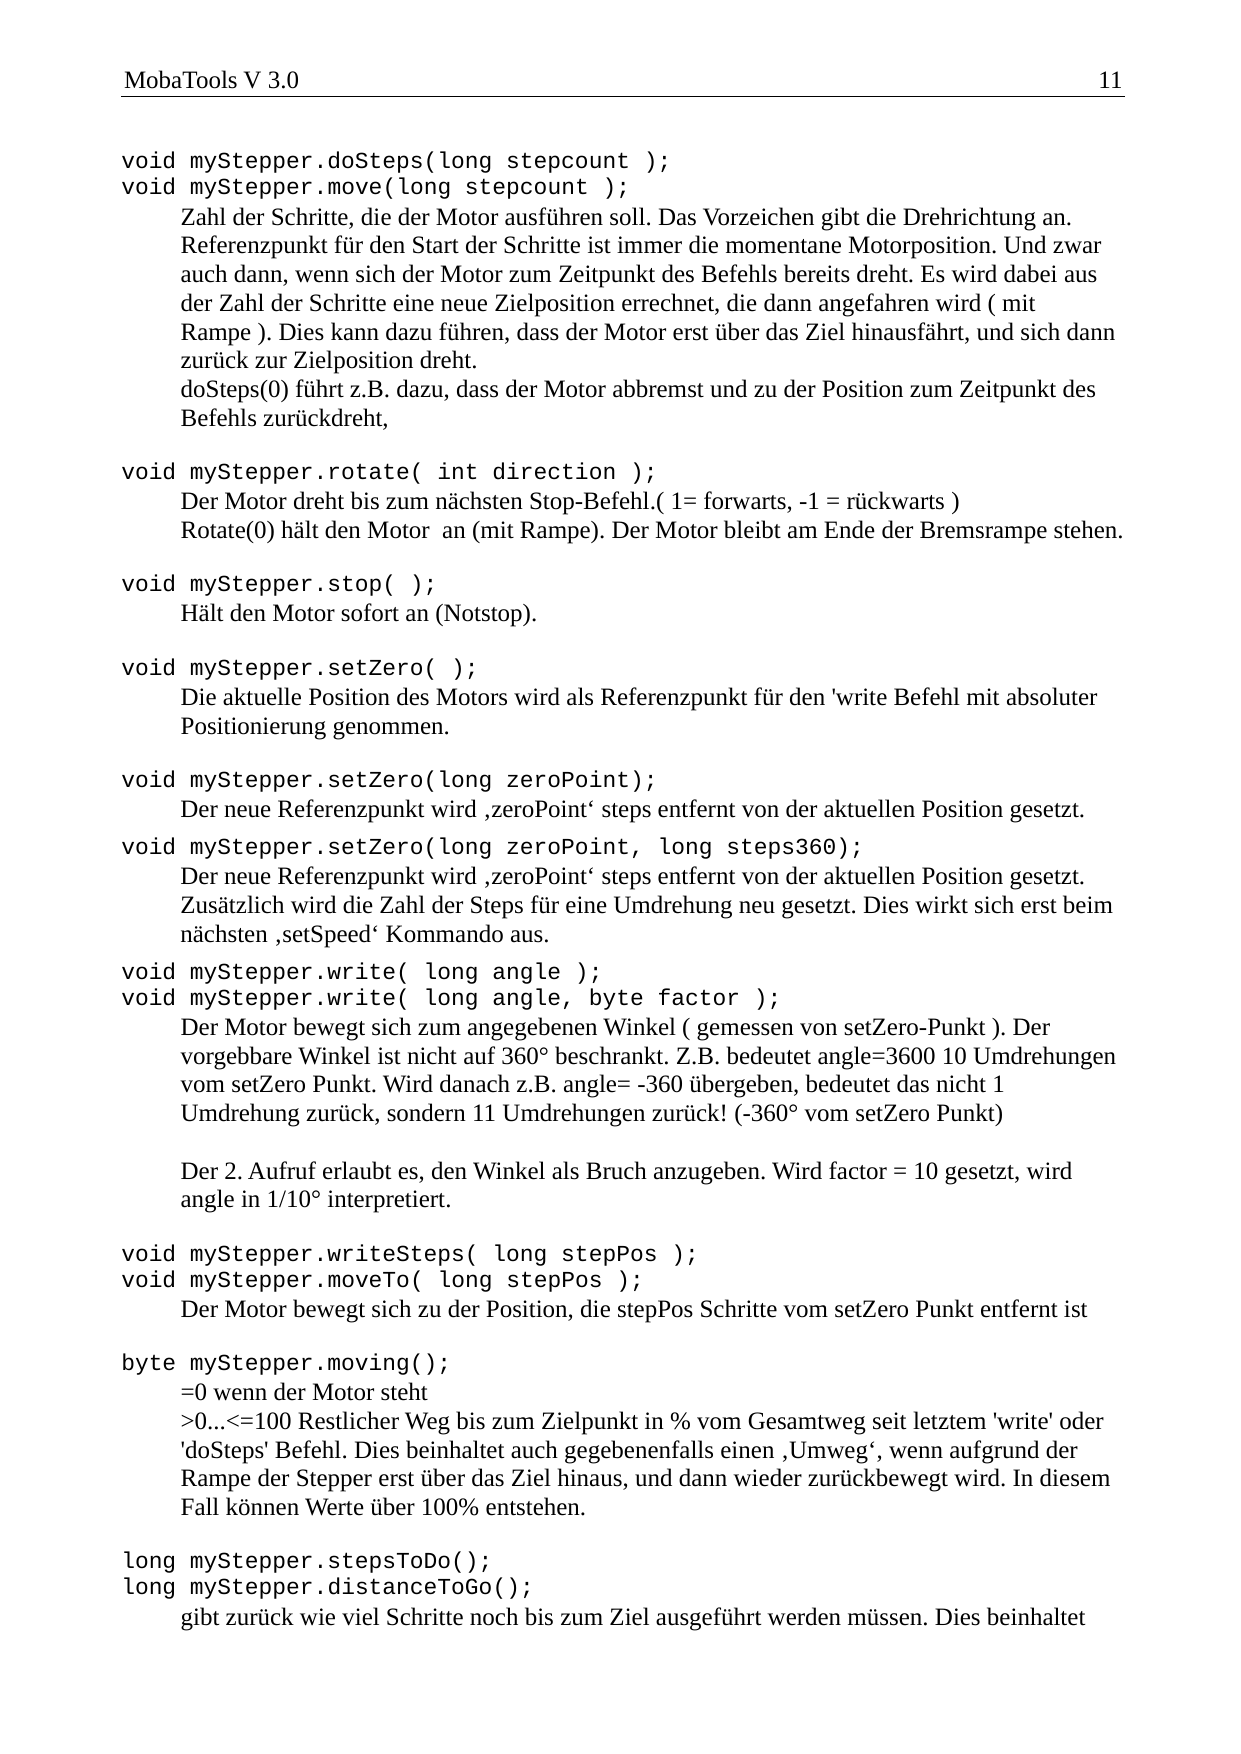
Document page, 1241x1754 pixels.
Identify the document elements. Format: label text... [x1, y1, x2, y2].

text long myStepper.stepsToDo(); [121, 1550, 1125, 1576]
text Der Motor bewegt sich zum angegebenen Winkel ( gemessen von setZero-Punkt ). Der vorgebbare Winkel ist nicht auf 360° beschrankt. Z.B. bedeutet angle=3600 10 Umdrehungen vom setZero Punkt. Wird danach z.B. angle= -360 übergeben, bedeutet das nicht 1 Umdrehung zurück, sondern 11 Umdrehungen zurück! (-360° vom setZero Punkt) [180, 1012, 1125, 1127]
text Die aktuelle Position des Motors wird als Referenzpunkt für den 'write Befehl mit absoluter Positionierung genommen. [180, 682, 1125, 739]
text =0 wenn der Motor steht [180, 1377, 1125, 1406]
text Der Motor dreht bis zum nächsten Stop-Befehl.( 1= forwarts, -1 = rückwarts ) [180, 486, 1125, 515]
text void myStepper.stop( ); [121, 573, 1125, 598]
text Der Motor bewegt sich zu der Position, die stepPos Schritte vom setZero Punkt entfernt ist [180, 1294, 1125, 1323]
text void myStepper.writeSteps( long stepPos ); [121, 1242, 1125, 1268]
text gibt zurück wie viel Schritte noch bis zum Ziel ausgeführt werden müssen. Dies beinhaltet [180, 1602, 1125, 1630]
text Referenzpunkt für den Start der Schritte ist immer die momentane Motorposition. Und zwar auch dann, wenn sich der Motor zum Zeitpunkt des Befehls bereits dreht. Es wird dabei aus der Zahl der Schritte eine neue Zielposition errechnet, die dann angefahren wird ( mit Rampe ). Dies kann dazu führen, dass der Motor erst über das Ziel hinausfährt, und sich dann zurück zur Zielposition dreht. [180, 230, 1125, 374]
text Hält den Motor sofort an (Notstop). [180, 598, 1125, 627]
text void myStepper.rotate( int direction ); [121, 460, 1125, 486]
text long myStepper.distanceToGo(); [121, 1576, 1125, 1602]
text void myStepper.setZero(long zeroPoint); [121, 768, 1125, 794]
text void myStepper.setZero(long zeroPoint, long steps360); [121, 835, 1125, 861]
text Der 2. Aufruf erlaubt es, den Winkel als Bruch anzugeben. Wird factor = 10 gesetzt, wird angle in 1/10° interpretiert. [180, 1156, 1125, 1213]
text Der neue Referenzpunkt wird ‚zeroPoint‘ steps entfernt von der aktuellen Position gesetzt. [180, 794, 1125, 823]
text byte myStepper.moving(); [121, 1351, 1125, 1377]
text Rotate(0) hält den Motor an (mit Rampe). Der Motor bleibt am Ende der Bremsrampe stehen. [180, 515, 1125, 544]
text void myStepper.setZero( ); [121, 656, 1125, 682]
text void myStepper.write( long angle, byte factor ); [121, 986, 1125, 1012]
text Zahl der Schritte, die der Motor ausführen soll. Das Vorzeichen gibt die Drehrichtung an. [180, 202, 1125, 230]
text void myStepper.move(long stepcount ); [121, 176, 1125, 202]
text doSteps(0) führt z.B. dazu, dass der Motor abbremst und zu der Position zum Zeitpunkt des Befehls zurückdreht, [180, 374, 1125, 432]
text void myStepper.write( long angle ); [121, 960, 1125, 986]
text void myStepper.moveTo( long stepPos ); [121, 1268, 1125, 1294]
text >0...<=100 Restlicher Weg bis zum Zielpunkt in % vom Gesamtweg seit letztem 'write' oder 'doSteps' Befehl. Dies beinhaltet auch gegebenenfalls einen ‚Umweg‘, wenn aufgrund der Rampe der Stepper erst über das Ziel hinaus, und dann wieder zurückbewegt wird. In diesem Fall können Werte über 100% entstehen. [180, 1406, 1125, 1521]
text Der neue Referenzpunkt wird ‚zeroPoint‘ steps entfernt von der aktuellen Position gesetzt. Zusätzlich wird die Zahl der Steps für eine Umdrehung neu gesetzt. Dies wirkt sich erst beim nächsten ‚setSpeed‘ Kommando aus. [180, 861, 1125, 948]
text void myStepper.doSteps(long stepcount ); [121, 150, 1125, 176]
